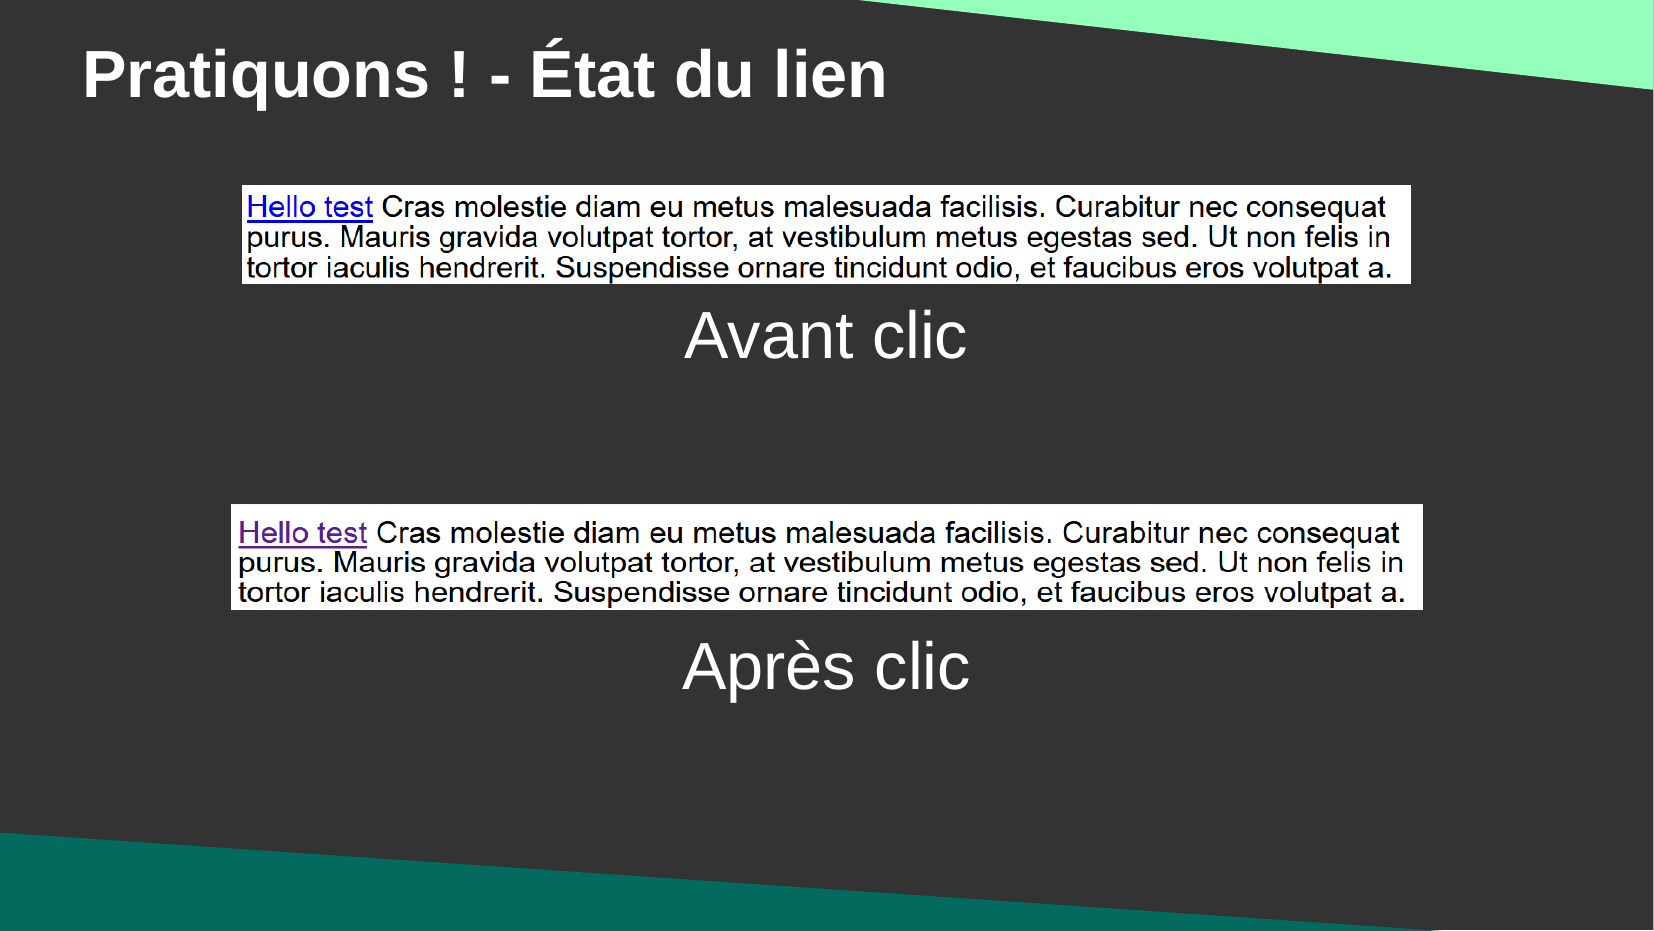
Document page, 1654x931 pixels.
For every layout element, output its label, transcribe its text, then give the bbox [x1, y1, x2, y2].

picture [231, 504, 1423, 610]
title Après clic [31, 628, 1622, 704]
title Pratiquons ! - État du lien [82, 37, 1630, 150]
text_box [858, 0, 1654, 90]
picture [242, 185, 1411, 284]
title Avant clic [31, 298, 1622, 373]
